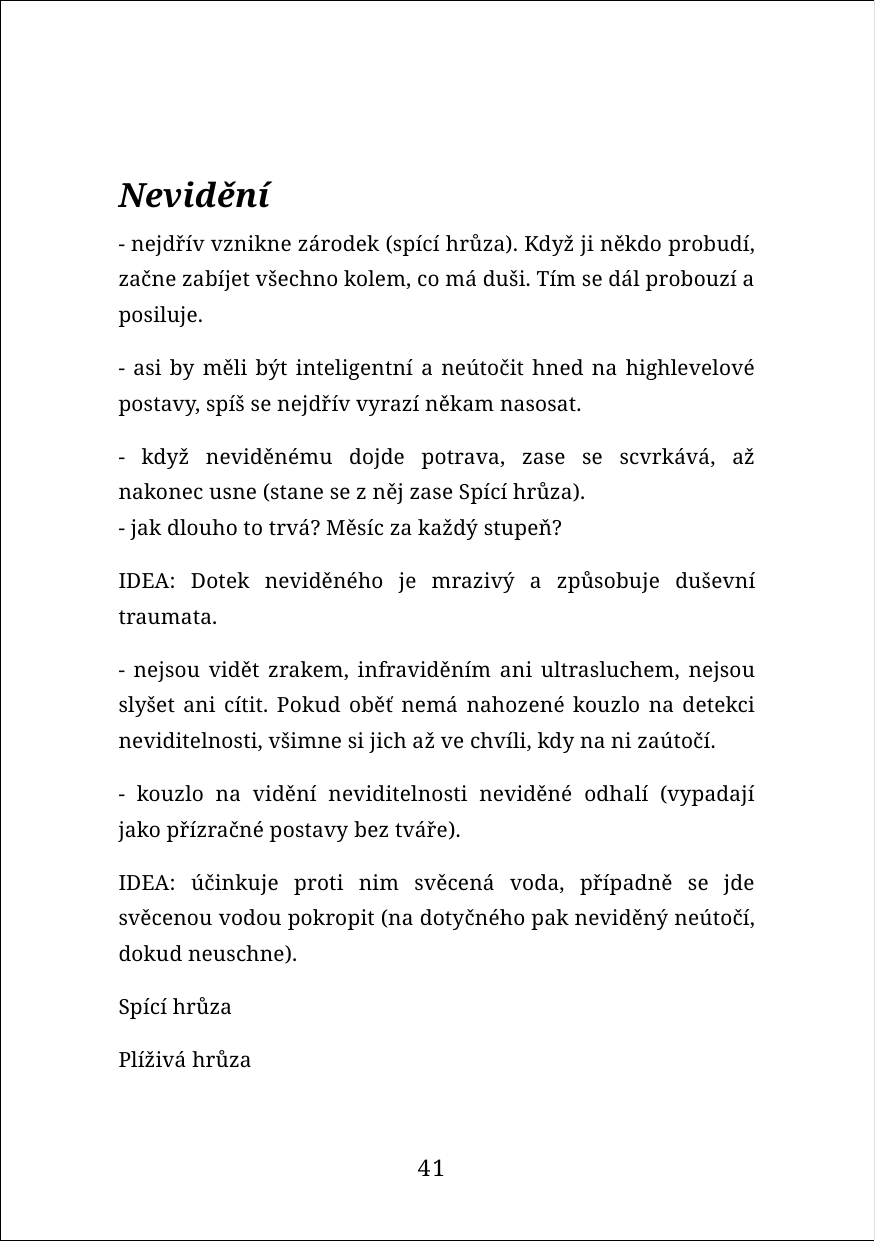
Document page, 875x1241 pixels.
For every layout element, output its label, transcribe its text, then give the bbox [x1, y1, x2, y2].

text IDEA: účinkuje proti nim svěcená voda, případně se jde svěcenou vodou pokropit (na dotyčného pak neviděný neútočí, dokud neuschne). [118, 868, 756, 967]
subtitle Nevidění [118, 172, 756, 217]
text - když neviděnému dojde potrava, zase se scvrkává, až nakonec usne (stane se z něj zase Spící hrůza). - jak dlouho to trvá? Měsíc za každý stupeň? [118, 442, 756, 541]
text - kouzlo na vidění neviditelnosti neviděné odhalí (vypadají jako přízračné postavy bez tváře). [118, 779, 756, 843]
text - asi by měli být inteligentní a neútočit hned na highlevelové postavy, spíš se nejdřív vyrazí někam nasosat. [118, 353, 756, 417]
text - nejsou vidět zrakem, infraviděním ani ultrasluchem, nejsou slyšet ani cítit. Pokud oběť nemá nahozené kouzlo na detekci neviditelnosti, všimne si jich až ve chvíli, kdy na ni zaútočí. [118, 655, 756, 754]
text Plíživá hrůza [118, 1046, 756, 1074]
text IDEA: Dotek neviděného je mrazivý a způsobuje duševní traumata. [118, 566, 756, 630]
text Spící hrůza [118, 992, 756, 1021]
text - nejdřív vznikne zárodek (spící hrůza). Když ji někdo probudí, začne zabíjet všechno kolem, co má duši. Tím se dál probouzí a posiluje. [118, 229, 756, 328]
